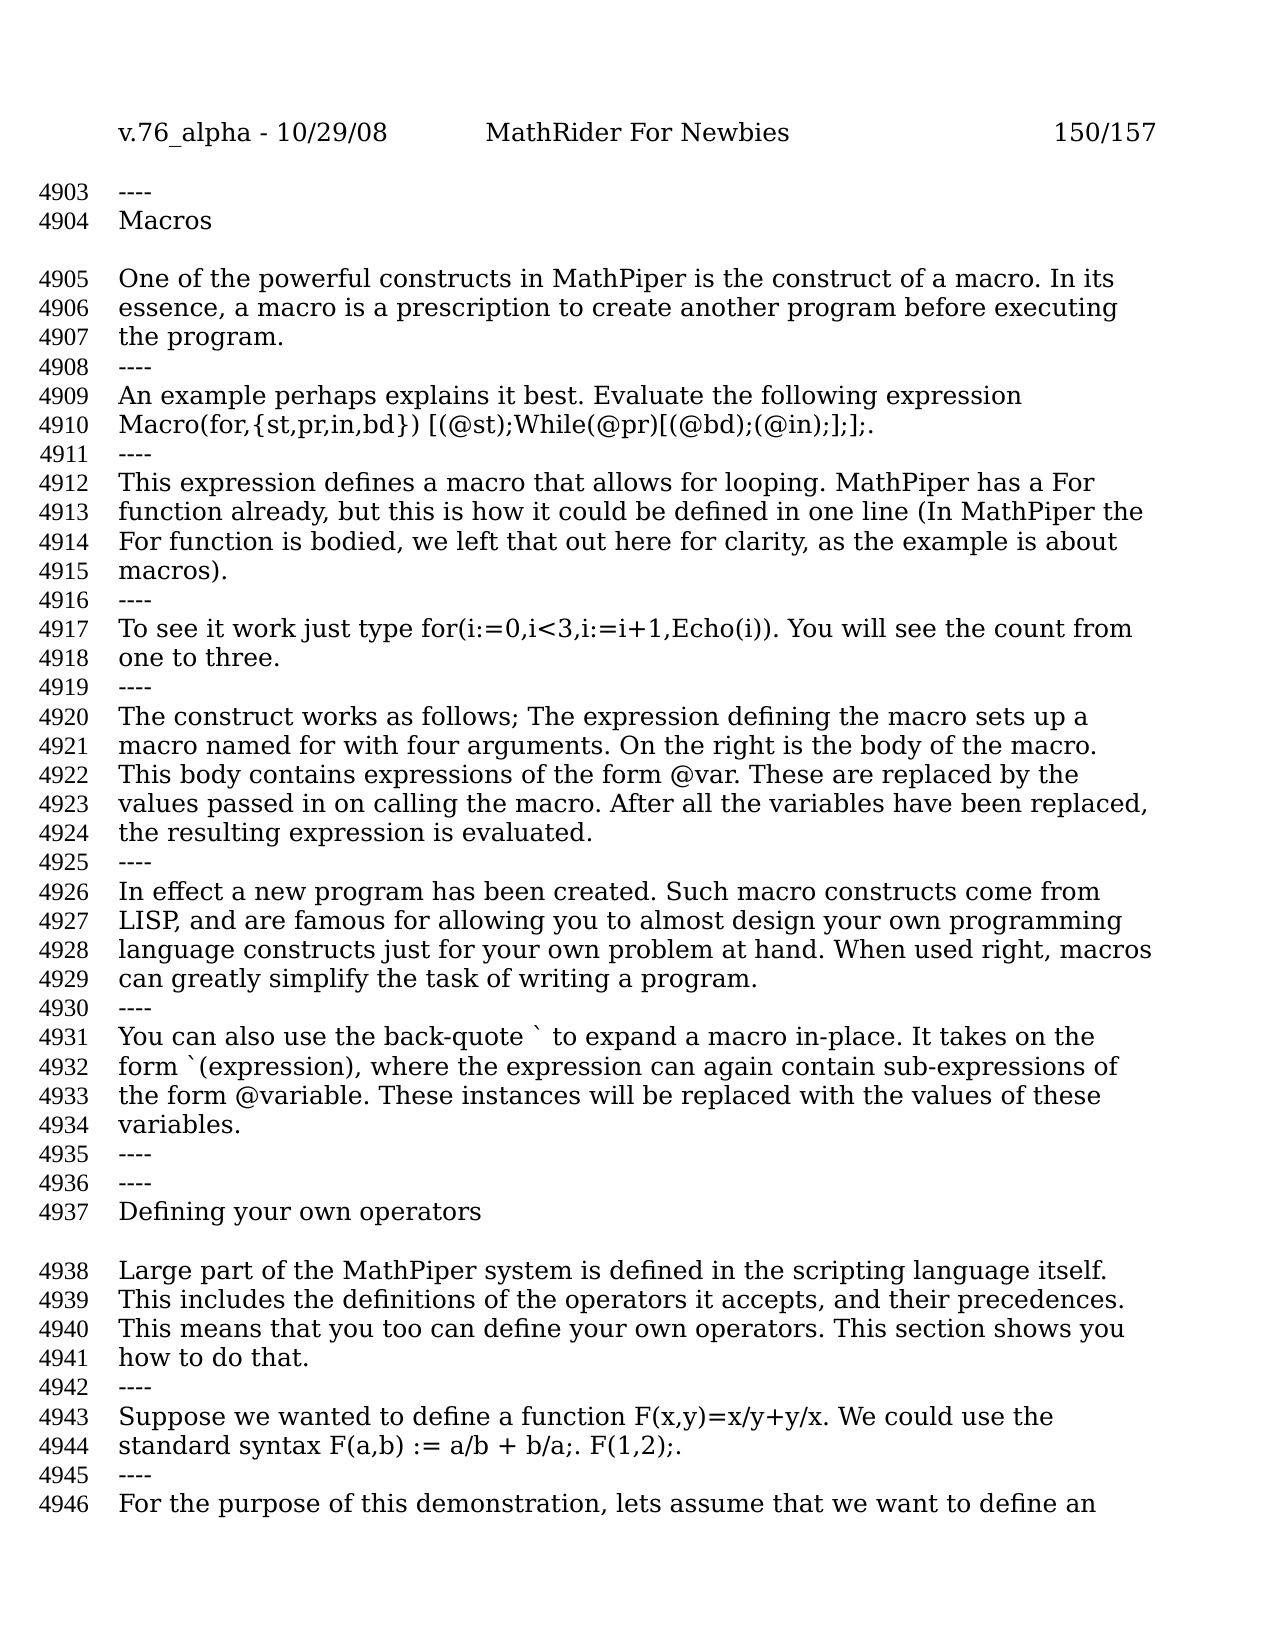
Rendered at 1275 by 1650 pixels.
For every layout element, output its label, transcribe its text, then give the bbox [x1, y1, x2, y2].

text ---- [118, 993, 1157, 1023]
text ---- [118, 1460, 1157, 1489]
text ---- [118, 585, 1157, 614]
text Defining your own operators [118, 1198, 1157, 1227]
text This expression defines a macro that allows for looping. MathPiper has a For function already, but this is how it could be defined in one line (In MathPiper the For function is bodied, we left that out here for clarity, as the example is about macros). [118, 468, 1157, 585]
text ---- [118, 177, 1157, 206]
text One of the powerful constructs in MathPiper is the construct of a macro. In its essence, a macro is a prescription to create another program before executing the program. [118, 264, 1157, 352]
text For the purpose of this demonstration, lets assume that we want to define an [118, 1489, 1157, 1518]
text ---- [118, 673, 1157, 702]
text In effect a new program has been created. Such macro constructs come from LISP, and are famous for allowing you to almost design your own programming language constructs just for your own problem at hand. When used right, macros can greatly simplify the task of writing a program. [118, 877, 1157, 993]
text ---- [118, 1139, 1157, 1168]
text ---- [118, 439, 1157, 468]
text ---- [118, 1168, 1157, 1198]
text The construct works as follows; The expression defining the macro sets up a macro named for with four arguments. On the right is the body of the macro. This body contains expressions of the form @var. These are replaced by the values passed in on calling the macro. After all the variables have been replaced, the resulting expression is evaluated. [118, 702, 1157, 848]
text ---- [118, 848, 1157, 877]
text You can also use the back-quote ` to expand a macro in-place. It takes on the form `(expression), where the expression can again contain sub-expressions of the form @variable. These instances will be replaced with the values of these variables. [118, 1023, 1157, 1139]
text Suppose we wanted to define a function F(x,y)=x/y+y/x. We could use the standard syntax F(a,b) := a/b + b/a;. F(1,2);. [118, 1402, 1157, 1460]
text Macros [118, 206, 1157, 235]
text An example perhaps explains it best. Evaluate the following expression Macro(for,{st,pr,in,bd}) [(@st);While(@pr)[(@bd);(@in);];];. [118, 381, 1157, 439]
text ---- [118, 1373, 1157, 1402]
text ---- [118, 352, 1157, 381]
text Large part of the MathPiper system is defined in the scripting language itself. This includes the definitions of the operators it accepts, and their precedences. This means that you too can define your own operators. This section shows you how to do that. [118, 1256, 1157, 1373]
text To see it work just type for(i:=0,i<3,i:=i+1,Echo(i)). You will see the count from one to three. [118, 614, 1157, 673]
